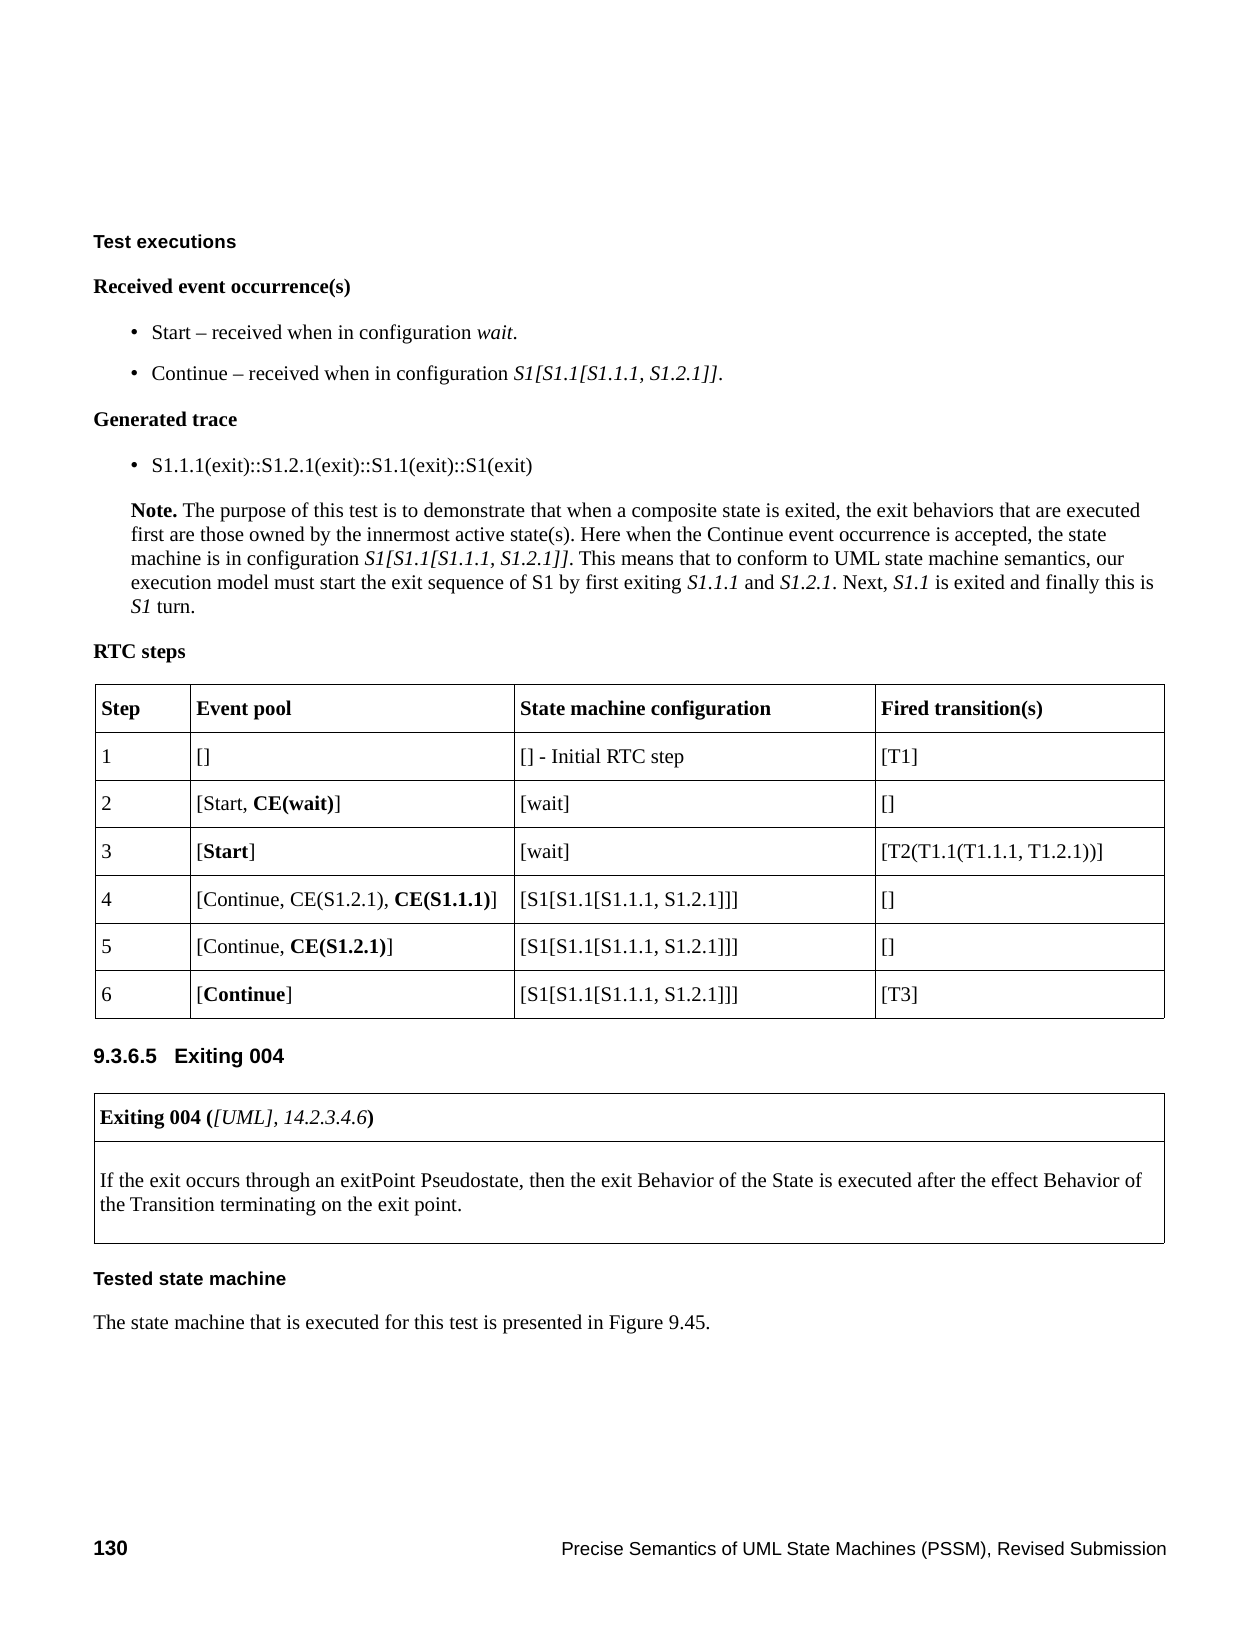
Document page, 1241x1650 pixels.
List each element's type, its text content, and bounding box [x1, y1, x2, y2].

table_cell [wait] [515, 828, 875, 875]
table_header Event pool [191, 685, 514, 732]
text Note. The purpose of this test is to demonstrate that when a composite state is exited, the exit behaviors that are executed first are those owned by the innermost active state(s). Here when the Continue event occurrence is accepted, the state machine is in configuration S1[S1.1[S1.1.1, S1.2.1]]. This means that to conform to UML state machine semantics, our execution model must start the exit sequence of S1 by first exiting S1.1.1 and S1.2.1. Next, S1.1 is exited and finally this is S1 turn. [131, 498, 1164, 618]
table_header Exiting 004 ([UML], 14.2.3.4.6) [95, 1094, 1164, 1141]
table_header Step [96, 685, 190, 732]
table_cell [T1] [876, 733, 1164, 779]
table_cell [wait] [515, 781, 875, 827]
table_cell [] [191, 733, 514, 779]
table_header State machine configuration [515, 685, 875, 732]
table_cell [S1[S1.1[S1.1.1, S1.2.1]]] [515, 876, 875, 923]
table_cell [] [876, 924, 1164, 970]
text Received event occurrence(s) [93, 274, 1164, 298]
table_cell [T3] [876, 971, 1164, 1018]
table_cell 6 [96, 971, 190, 1018]
table_cell [Continue] [191, 971, 514, 1018]
list S1.1.1(exit)::S1.2.1(exit)::S1.1(exit)::S1(exit) [131, 452, 1164, 477]
text Generated trace [93, 406, 1164, 431]
table_cell [S1[S1.1[S1.1.1, S1.2.1]]] [515, 924, 875, 970]
table_cell If the exit occurs through an exitPoint Pseudostate, then the exit Behavior of the State is executed after the effect Behavior of the Transition terminating on the exit point. [95, 1142, 1164, 1243]
subtitle Exiting 004 [93, 1043, 1164, 1068]
table_cell [S1[S1.1[S1.1.1, S1.2.1]]] [515, 971, 875, 1018]
text RTC steps [93, 639, 1164, 663]
list The state machine that is executed for this test is presented in Figure 9.45. [93, 1310, 1164, 1334]
table_cell [Continue, CE(S1.2.1), CE(S1.1.1)] [191, 876, 514, 923]
table_cell 4 [96, 876, 190, 923]
table_cell [] - Initial RTC step [515, 733, 875, 779]
table_cell 5 [96, 924, 190, 970]
table_cell 1 [96, 733, 190, 779]
table_cell [T2(T1.1(T1.1.1, T1.2.1))] [876, 828, 1164, 875]
table_header Fired transition(s) [876, 685, 1164, 732]
list Continue – received when in configuration S1[S1.1[S1.1.1, S1.2.1]]. [131, 360, 1164, 385]
subtitle Tested state machine [93, 1268, 1164, 1289]
table_cell 2 [96, 781, 190, 827]
subtitle Test executions [93, 231, 1164, 253]
table_cell [Start] [191, 828, 514, 875]
table_cell [] [876, 781, 1164, 827]
table_cell [Start, CE(wait)] [191, 781, 514, 827]
list Start – received when in configuration wait. [131, 319, 1164, 344]
table_cell [Continue, CE(S1.2.1)] [191, 924, 514, 970]
table_cell 3 [96, 828, 190, 875]
table_cell [] [876, 876, 1164, 923]
